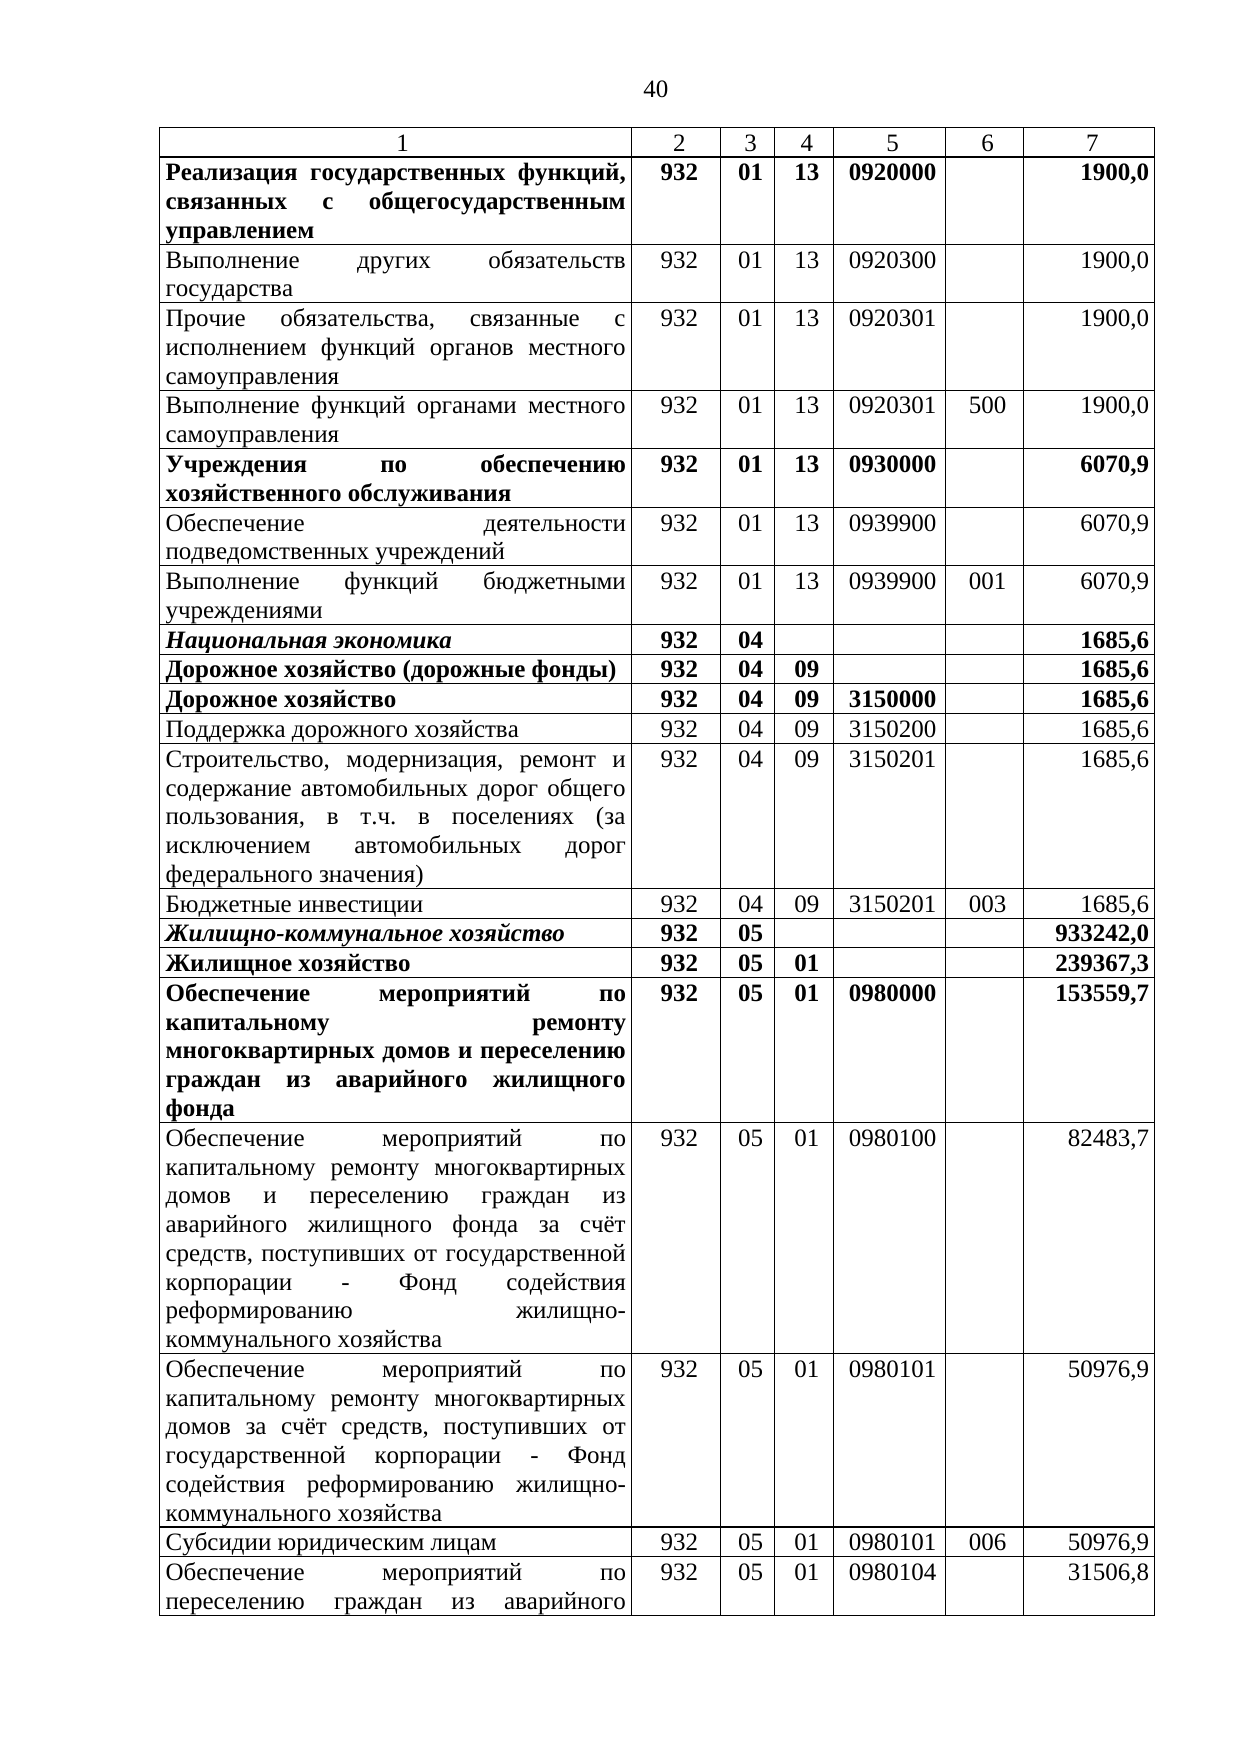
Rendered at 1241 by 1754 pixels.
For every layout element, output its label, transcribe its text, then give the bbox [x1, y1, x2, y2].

table_cell 01 [721, 303, 774, 389]
table_cell 932 [632, 978, 720, 1122]
table_cell 006 [946, 1528, 1023, 1556]
table_cell 1900,0 [1024, 158, 1154, 244]
table_cell 239367,3 [1024, 948, 1154, 977]
table_cell [946, 655, 1023, 683]
table_cell [946, 1557, 1023, 1615]
table_cell 01 [775, 978, 833, 1122]
table_cell 09 [775, 744, 833, 888]
table_cell 3150000 [834, 684, 945, 713]
table_header [1155, 127, 1200, 156]
table_cell 01 [775, 1354, 833, 1526]
table_cell 932 [632, 714, 720, 743]
table_cell [946, 158, 1023, 244]
table_cell 05 [721, 1123, 774, 1353]
table_cell 3150200 [834, 714, 945, 743]
table_cell 13 [775, 566, 833, 624]
table_cell 153559,7 [1024, 978, 1154, 1122]
table_cell 04 [721, 714, 774, 743]
table_cell Выполнение других обязательств государства [160, 245, 631, 302]
table_cell 09 [775, 655, 833, 683]
table_cell 50976,9 [1024, 1528, 1154, 1556]
table_cell Обеспечение мероприятий по капитальному ремонту многоквартирных домов и переселению граждан из аварийного жилищного фонда [160, 978, 631, 1122]
table_cell [1155, 565, 1200, 624]
table_cell 01 [775, 948, 833, 977]
table_cell 13 [775, 303, 833, 389]
table_header 4 [775, 128, 833, 156]
table_cell Поддержка дорожного хозяйства [160, 714, 631, 743]
table_cell 932 [632, 948, 720, 977]
table_header 2 [632, 128, 720, 156]
table_cell 01 [721, 566, 774, 624]
table_cell [1155, 977, 1200, 1122]
table_cell 1685,6 [1024, 684, 1154, 713]
table_cell Дорожное хозяйство (дорожные фонды) [160, 655, 631, 683]
table_cell [1155, 918, 1200, 947]
table_cell 0980100 [834, 1123, 945, 1353]
table_cell 50976,9 [1024, 1354, 1154, 1526]
table_cell [1155, 390, 1200, 448]
table_cell 932 [632, 158, 720, 244]
table_cell [1155, 624, 1200, 653]
table_cell 0920301 [834, 303, 945, 389]
table_cell 6070,9 [1024, 566, 1154, 624]
table_cell 01 [721, 245, 774, 302]
table_cell 932 [632, 508, 720, 565]
table_cell 13 [775, 449, 833, 507]
table_cell 01 [721, 508, 774, 565]
table_cell Выполнение функций бюджетными учреждениями [160, 566, 631, 624]
table_cell 932 [632, 449, 720, 507]
table_cell Обеспечение мероприятий по капитальному ремонту многоквартирных домов за счёт средств, поступивших от государственной корпорации - Фонд содействия реформированию жилищно-коммунального хозяйства [160, 1354, 631, 1526]
table_cell 001 [946, 566, 1023, 624]
table_cell Субсидии юридическим лицам [160, 1528, 631, 1556]
table_cell Обеспечение деятельности подведомственных учреждений [160, 508, 631, 565]
table_cell 0980101 [834, 1528, 945, 1556]
table_cell 1900,0 [1024, 245, 1154, 302]
table_cell 932 [632, 303, 720, 389]
table_cell [1155, 683, 1200, 713]
table_cell 932 [632, 744, 720, 888]
table_cell [1155, 507, 1200, 565]
table_header 6 [946, 128, 1023, 156]
table_cell 932 [632, 684, 720, 713]
table_cell Дорожное хозяйство [160, 684, 631, 713]
table_cell [1155, 947, 1200, 977]
table_cell [1155, 1556, 1200, 1615]
table_cell 1685,6 [1024, 714, 1154, 743]
table_cell 01 [721, 391, 774, 448]
table_cell [1155, 448, 1200, 507]
table_cell [1155, 156, 1200, 244]
table_cell 0939900 [834, 508, 945, 565]
table_header 5 [834, 128, 945, 156]
table_cell 0920000 [834, 158, 945, 244]
table_cell 13 [775, 391, 833, 448]
table_cell [1155, 713, 1200, 743]
table_cell 05 [721, 948, 774, 977]
table_cell 932 [632, 655, 720, 683]
table_cell 3150201 [834, 889, 945, 917]
table_cell [946, 714, 1023, 743]
table_cell 1900,0 [1024, 303, 1154, 389]
table_cell 31506,8 [1024, 1557, 1154, 1615]
table_header 1 [160, 128, 631, 156]
table_cell 932 [632, 1354, 720, 1526]
table_header 3 [721, 128, 774, 156]
table_header 7 [1024, 128, 1154, 156]
table_cell [946, 508, 1023, 565]
table_cell 0920301 [834, 391, 945, 448]
table_cell Обеспечение мероприятий по капитальному ремонту многоквартирных домов и переселению граждан из аварийного жилищного фонда за счёт средств, поступивших от государственной корпорации - Фонд содействия реформированию жилищно-коммунального хозяйства [160, 1123, 631, 1353]
table_cell 932 [632, 391, 720, 448]
table_cell 01 [775, 1528, 833, 1556]
table_cell [946, 449, 1023, 507]
table_cell 1685,6 [1024, 625, 1154, 653]
table_cell Реализация государственных функций, связанных с общегосударственным управлением [160, 158, 631, 244]
table_cell Выполнение функций органами местного самоуправления [160, 391, 631, 448]
table_cell 932 [632, 919, 720, 947]
table_cell 13 [775, 508, 833, 565]
table_cell [946, 919, 1023, 947]
table_cell 04 [721, 625, 774, 653]
table_cell 0939900 [834, 566, 945, 624]
table_cell [1155, 1122, 1200, 1353]
table_cell Национальная экономика [160, 625, 631, 653]
table_cell 003 [946, 889, 1023, 917]
table_cell [1155, 654, 1200, 683]
table_cell [946, 1354, 1023, 1526]
table_cell 932 [632, 1557, 720, 1615]
table_cell 05 [721, 919, 774, 947]
table_cell 932 [632, 245, 720, 302]
table_cell [946, 303, 1023, 389]
table_cell 1900,0 [1024, 391, 1154, 448]
table_cell 01 [775, 1123, 833, 1353]
table_cell 09 [775, 889, 833, 917]
table_cell [834, 625, 945, 653]
table_cell [834, 948, 945, 977]
table_cell [946, 744, 1023, 888]
table_cell [946, 948, 1023, 977]
table_cell [946, 1123, 1023, 1353]
table_cell 13 [775, 245, 833, 302]
table_cell 05 [721, 1528, 774, 1556]
table_cell 1685,6 [1024, 889, 1154, 917]
table_cell 04 [721, 889, 774, 917]
table_cell [1155, 1526, 1200, 1556]
table_cell 05 [721, 978, 774, 1122]
table_cell 0980104 [834, 1557, 945, 1615]
table_cell Строительство, модернизация, ремонт и содержание автомобильных дорог общего пользования, в т.ч. в поселениях (за исключением автомобильных дорог федерального значения) [160, 744, 631, 888]
table_cell 1685,6 [1024, 655, 1154, 683]
table_cell [775, 919, 833, 947]
table_cell [946, 978, 1023, 1122]
table_cell 0980000 [834, 978, 945, 1122]
table_cell [775, 625, 833, 653]
table_cell 932 [632, 889, 720, 917]
table_cell 01 [721, 158, 774, 244]
table_cell 09 [775, 714, 833, 743]
table_cell [1155, 743, 1200, 888]
table_cell [1155, 302, 1200, 389]
table_cell 1685,6 [1024, 744, 1154, 888]
table_cell 05 [721, 1557, 774, 1615]
table_cell [946, 245, 1023, 302]
table_cell 6070,9 [1024, 508, 1154, 565]
table_cell 933242,0 [1024, 919, 1154, 947]
table_cell [946, 625, 1023, 653]
table_cell 932 [632, 1123, 720, 1353]
table_cell 0920300 [834, 245, 945, 302]
table_cell [1155, 888, 1200, 917]
table_cell 04 [721, 684, 774, 713]
table_cell 932 [632, 1528, 720, 1556]
table_cell [1155, 244, 1200, 302]
table_cell [834, 919, 945, 947]
table_cell Жилищно-коммунальное хозяйство [160, 919, 631, 947]
table_cell 82483,7 [1024, 1123, 1154, 1353]
table_cell Жилищное хозяйство [160, 948, 631, 977]
table_cell 01 [721, 449, 774, 507]
table_cell [834, 655, 945, 683]
table_cell Прочие обязательства, связанные с исполнением функций органов местного самоуправления [160, 303, 631, 389]
table_cell 13 [775, 158, 833, 244]
table_cell [1155, 1353, 1200, 1526]
table_cell 09 [775, 684, 833, 713]
table_cell 932 [632, 566, 720, 624]
table_cell Бюджетные инвестиции [160, 889, 631, 917]
table_cell Обеспечение мероприятий по переселению граждан из аварийного [160, 1557, 631, 1615]
table_cell 05 [721, 1354, 774, 1526]
table_cell [946, 684, 1023, 713]
table_cell 0930000 [834, 449, 945, 507]
table_cell 04 [721, 744, 774, 888]
table_cell 6070,9 [1024, 449, 1154, 507]
table_cell 932 [632, 625, 720, 653]
table_cell 04 [721, 655, 774, 683]
table_cell 3150201 [834, 744, 945, 888]
table_cell 0980101 [834, 1354, 945, 1526]
table_cell 500 [946, 391, 1023, 448]
table_cell 01 [775, 1557, 833, 1615]
table_cell Учреждения по обеспечению хозяйственного обслуживания [160, 449, 631, 507]
